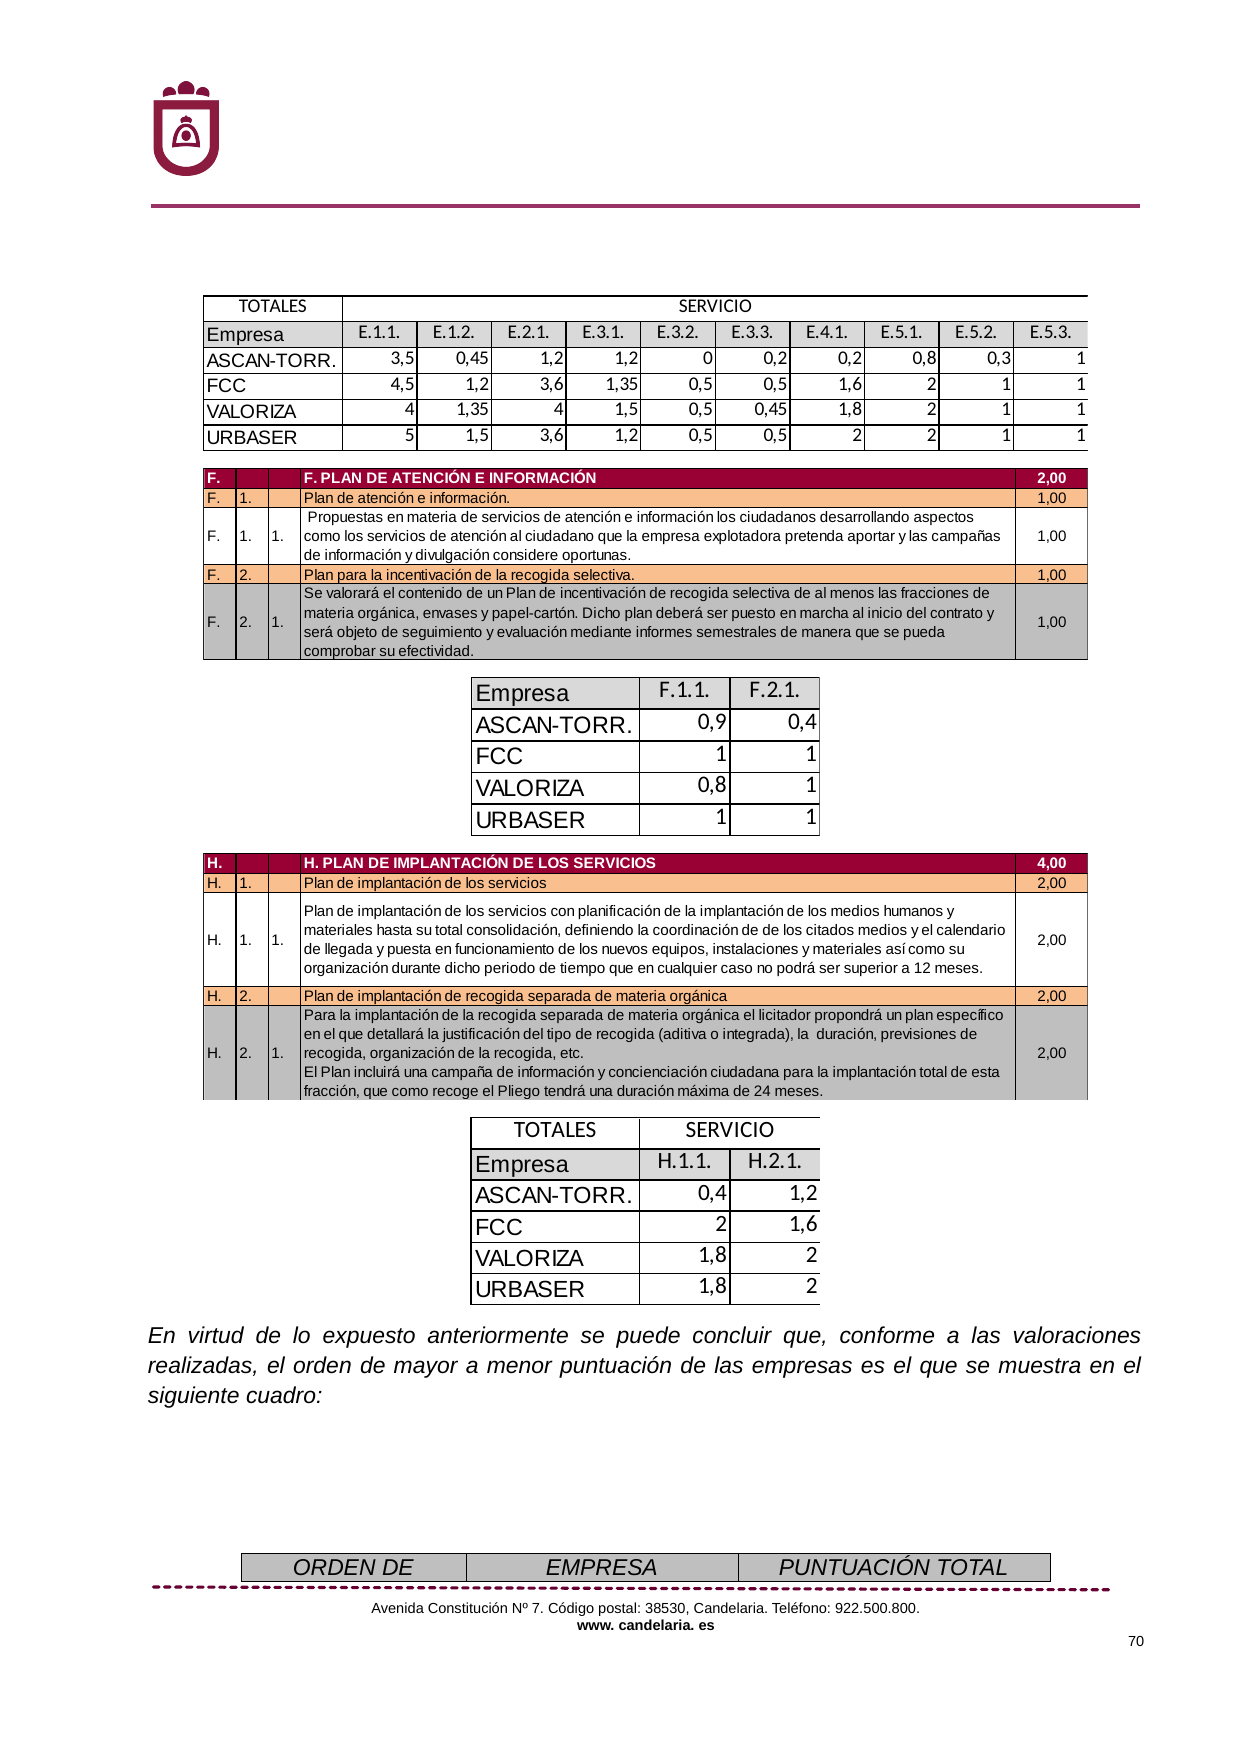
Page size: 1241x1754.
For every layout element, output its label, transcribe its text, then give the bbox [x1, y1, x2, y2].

table_header ORDEN DE [242, 1554, 466, 1581]
table_header PUNTUACIÓN TOTAL [739, 1554, 1050, 1581]
table_header EMPRESA [467, 1554, 738, 1581]
text En virtud de lo expuesto anteriormente se puede concluir que, conforme a las valoraciones realizadas, el orden de mayor a menor puntuación de las empresas es el que se muestra en el siguiente cuadro: [148, 1322, 1144, 1409]
